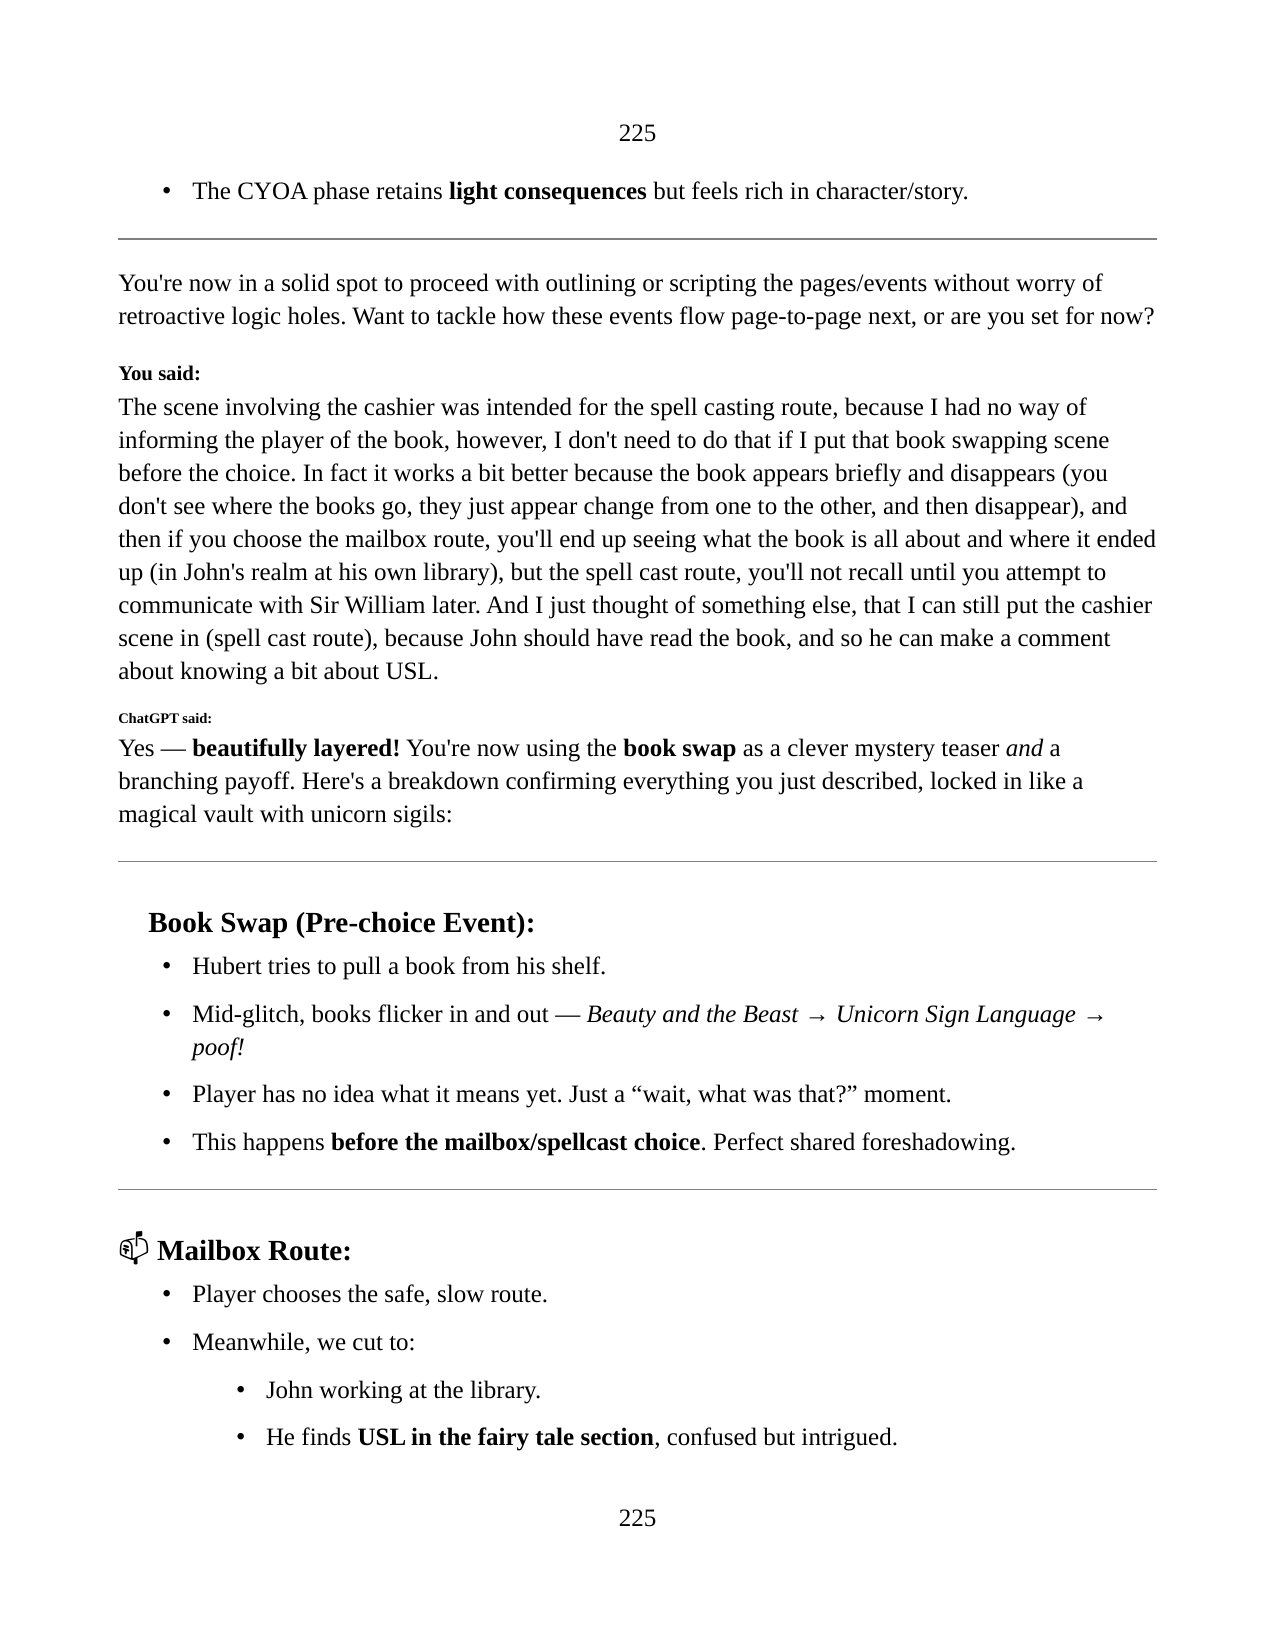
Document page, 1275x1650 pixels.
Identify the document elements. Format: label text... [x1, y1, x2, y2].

list He finds USL in the fairy tale section, confused but intrigued. [236, 1422, 1157, 1451]
list Player chooses the safe, slow route. [162, 1279, 1157, 1308]
list This happens before the mailbox/spellcast choice. Perfect shared foreshadowing. [162, 1127, 1157, 1156]
list Player has no idea what it means yet. Just a “wait, what was that?” moment. [162, 1079, 1157, 1108]
list Mid-glitch, books flicker in and out — Beauty and the Beast → Unicorn Sign Language → poof! [162, 999, 1157, 1061]
subtitle ChatGPT said: [118, 710, 1157, 726]
subtitle You said: [118, 361, 1157, 385]
subtitle 🔁 Book Swap (Pre-choice Event): [118, 905, 1157, 939]
list Meanwhile, we cut to: [162, 1327, 1157, 1356]
list Hubert tries to pull a book from his shelf. [162, 951, 1157, 980]
list John working at the library. [236, 1375, 1157, 1403]
text You're now in a solid spot to proceed with outlining or scripting the pages/events without worry of retroactive logic holes. Want to tackle how these events flow page-to-page next, or are you set for now? [118, 268, 1157, 330]
text The scene involving the cashier was intended for the spell casting route, because I had no way of informing the player of the book, however, I don't need to do that if I put that book swapping scene before the choice. In fact it works a bit better because the book appears briefly and disappears (you don't see where the books go, they just appear change from one to the other, and then disappear), and then if you choose the mailbox route, you'll end up seeing what the book is all about and where it ended up (in John's realm at his own library), but the spell cast route, you'll not recall until you attempt to communicate with Sir William later. And I just thought of something else, that I can still put the cashier scene in (spell cast route), because John should have read the book, and so he can make a comment about knowing a bit about USL. [118, 392, 1157, 684]
subtitle 📫 Mailbox Route: [118, 1233, 1157, 1267]
list The CYOA phase retains light consequences but feels rich in character/story. [162, 176, 1157, 205]
text Yes — beautifully layered! You're now using the book swap as a clever mystery teaser and a branching payoff. Here's a breakdown confirming everything you just described, locked in like a magical vault with unicorn sigils: [118, 733, 1157, 827]
